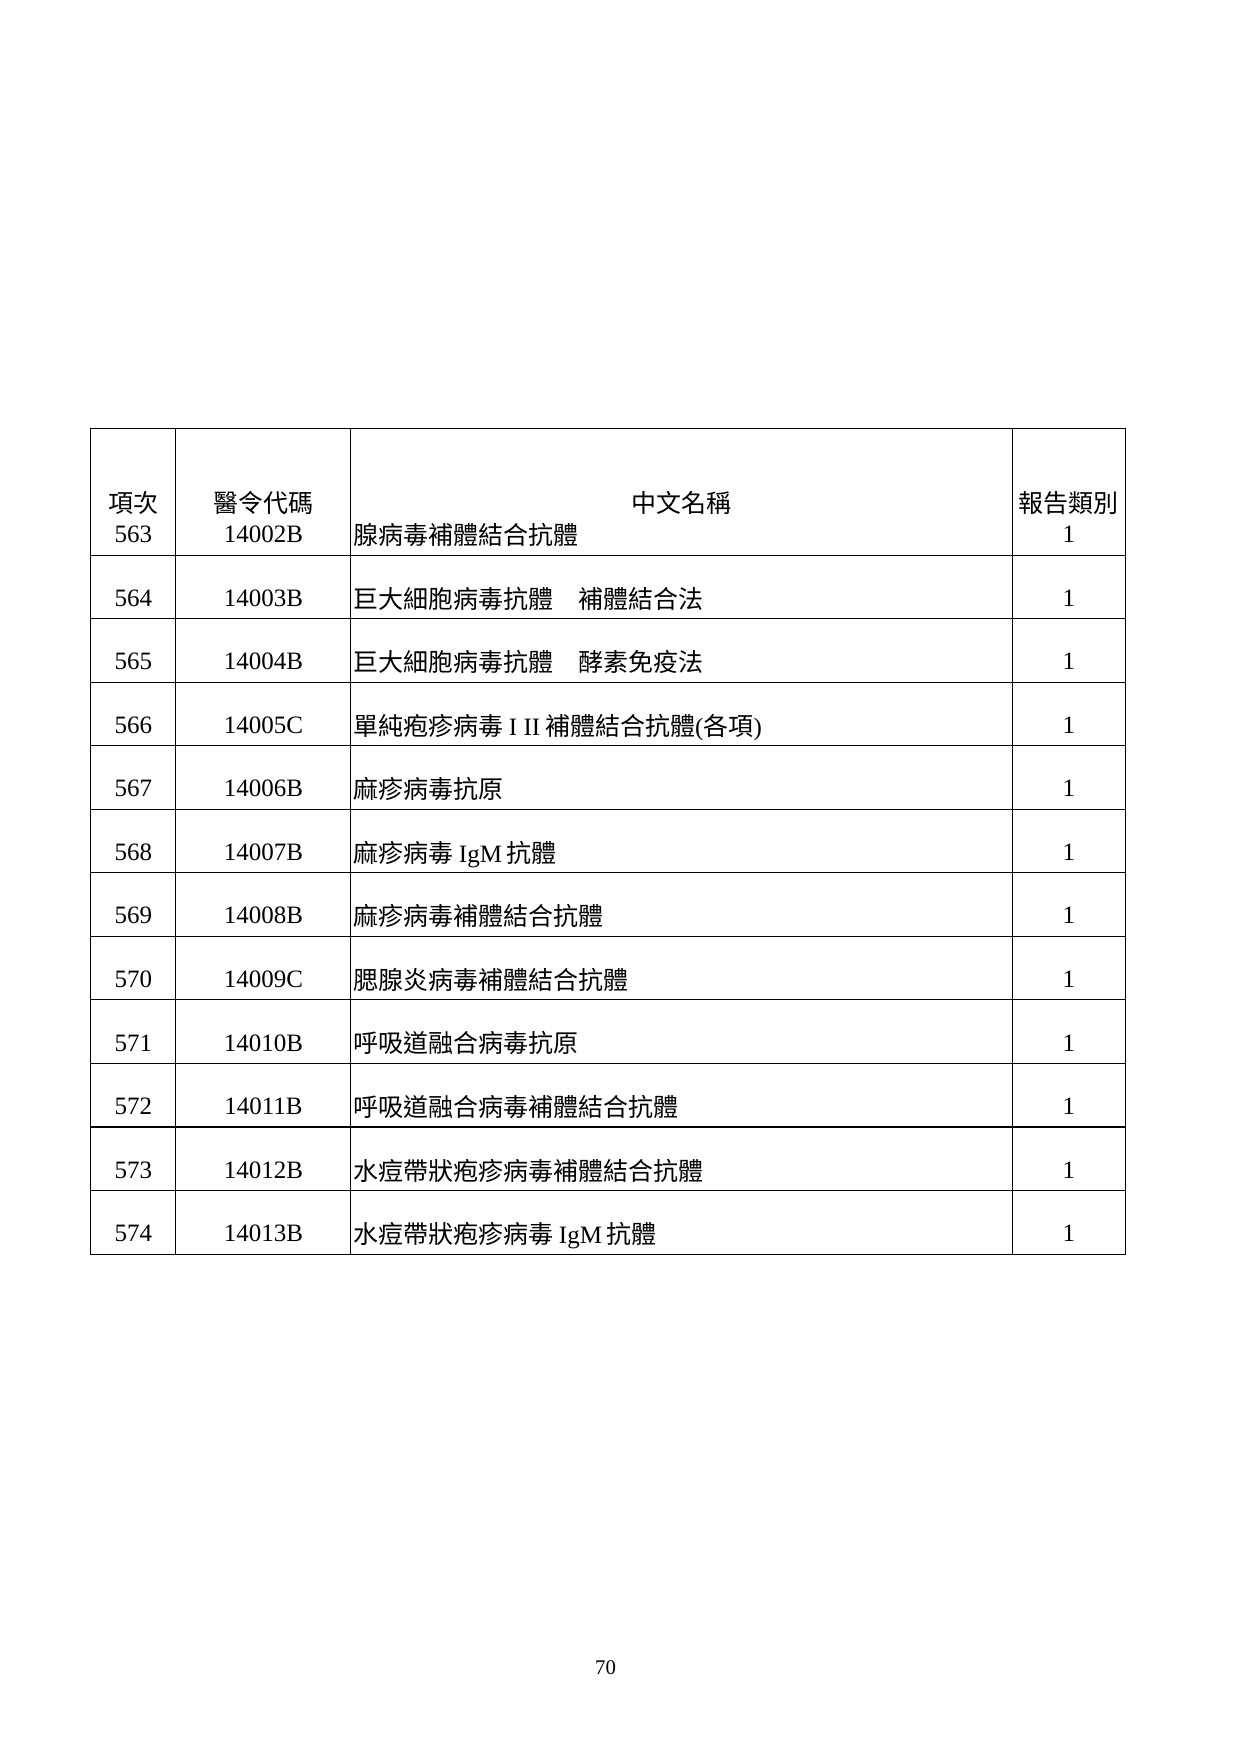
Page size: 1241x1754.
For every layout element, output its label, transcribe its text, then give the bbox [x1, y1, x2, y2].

table_cell [1126, 1063, 1240, 1126]
table_cell 14002B [176, 491, 350, 554]
table_cell 水痘帶狀疱疹病毒IgM抗體 [351, 1191, 1012, 1253]
table_cell 腮腺炎病毒補體結合抗體 [351, 937, 1012, 999]
table_cell 1 [1013, 619, 1125, 682]
table_cell 14008B [176, 873, 350, 936]
table_cell 1 [1013, 491, 1125, 554]
table_cell 564 [91, 556, 175, 618]
table_cell 571 [91, 1000, 175, 1063]
table_cell 麻疹病毒補體結合抗體 [351, 873, 1012, 936]
table_cell [1126, 1190, 1240, 1253]
table_cell 呼吸道融合病毒補體結合抗體 [351, 1064, 1012, 1126]
table_cell 1 [1013, 937, 1125, 999]
table_cell 574 [91, 1191, 175, 1253]
table_cell 水痘帶狀疱疹病毒補體結合抗體 [351, 1128, 1012, 1190]
table_cell 570 [91, 937, 175, 999]
table_cell 14013B [176, 1191, 350, 1253]
table_cell [1126, 745, 1240, 809]
table_cell 1 [1013, 556, 1125, 618]
table_cell 14005C [176, 683, 350, 745]
table_cell 567 [91, 746, 175, 809]
table_header [91, 429, 175, 554]
table_cell 14004B [176, 619, 350, 682]
table_cell 1 [1013, 1191, 1125, 1253]
table_cell 568 [91, 810, 175, 872]
table_cell 呼吸道融合病毒抗原 [351, 1000, 1012, 1063]
table_cell 572 [91, 1064, 175, 1126]
table_cell 14010B [176, 1000, 350, 1063]
table_cell 14011B [176, 1064, 350, 1126]
table_header [351, 429, 1012, 554]
table_cell [1126, 999, 1240, 1063]
table_cell [1126, 1126, 1240, 1190]
table_cell 1 [1013, 1128, 1125, 1190]
table_cell 14007B [176, 810, 350, 872]
table_cell 麻疹病毒IgM抗體 [351, 810, 1012, 872]
table_cell 566 [91, 683, 175, 745]
table_cell 14012B [176, 1128, 350, 1190]
table_header [1126, 428, 1240, 491]
table_cell 14006B [176, 746, 350, 809]
table_cell 1 [1013, 683, 1125, 745]
table_cell 1 [1013, 1000, 1125, 1063]
table_cell 麻疹病毒抗原 [351, 746, 1012, 809]
table_cell [1126, 682, 1240, 745]
table_cell 巨大細胞病毒抗體 酵素免疫法 [351, 619, 1012, 682]
table_cell 565 [91, 619, 175, 682]
table_cell 563 [91, 491, 175, 554]
table_cell [1126, 872, 1240, 936]
table_cell 1 [1013, 1064, 1125, 1126]
table_cell [1126, 555, 1240, 618]
table_cell [1126, 936, 1240, 999]
table_cell 1 [1013, 810, 1125, 872]
table_cell 腺病毒補體結合抗體 [351, 491, 1012, 554]
table_cell 單純疱疹病毒I II補體結合抗體(各項) [351, 683, 1012, 745]
table_cell [1126, 809, 1240, 872]
table_cell [1126, 491, 1240, 554]
table_header [1013, 429, 1125, 554]
table_cell 573 [91, 1128, 175, 1190]
table_cell 569 [91, 873, 175, 936]
table_cell 14003B [176, 556, 350, 618]
table_cell 1 [1013, 746, 1125, 809]
table_cell 14009C [176, 937, 350, 999]
table_header [176, 429, 350, 554]
table_cell 巨大細胞病毒抗體 補體結合法 [351, 556, 1012, 618]
table_cell [1126, 618, 1240, 682]
table_cell 1 [1013, 873, 1125, 936]
